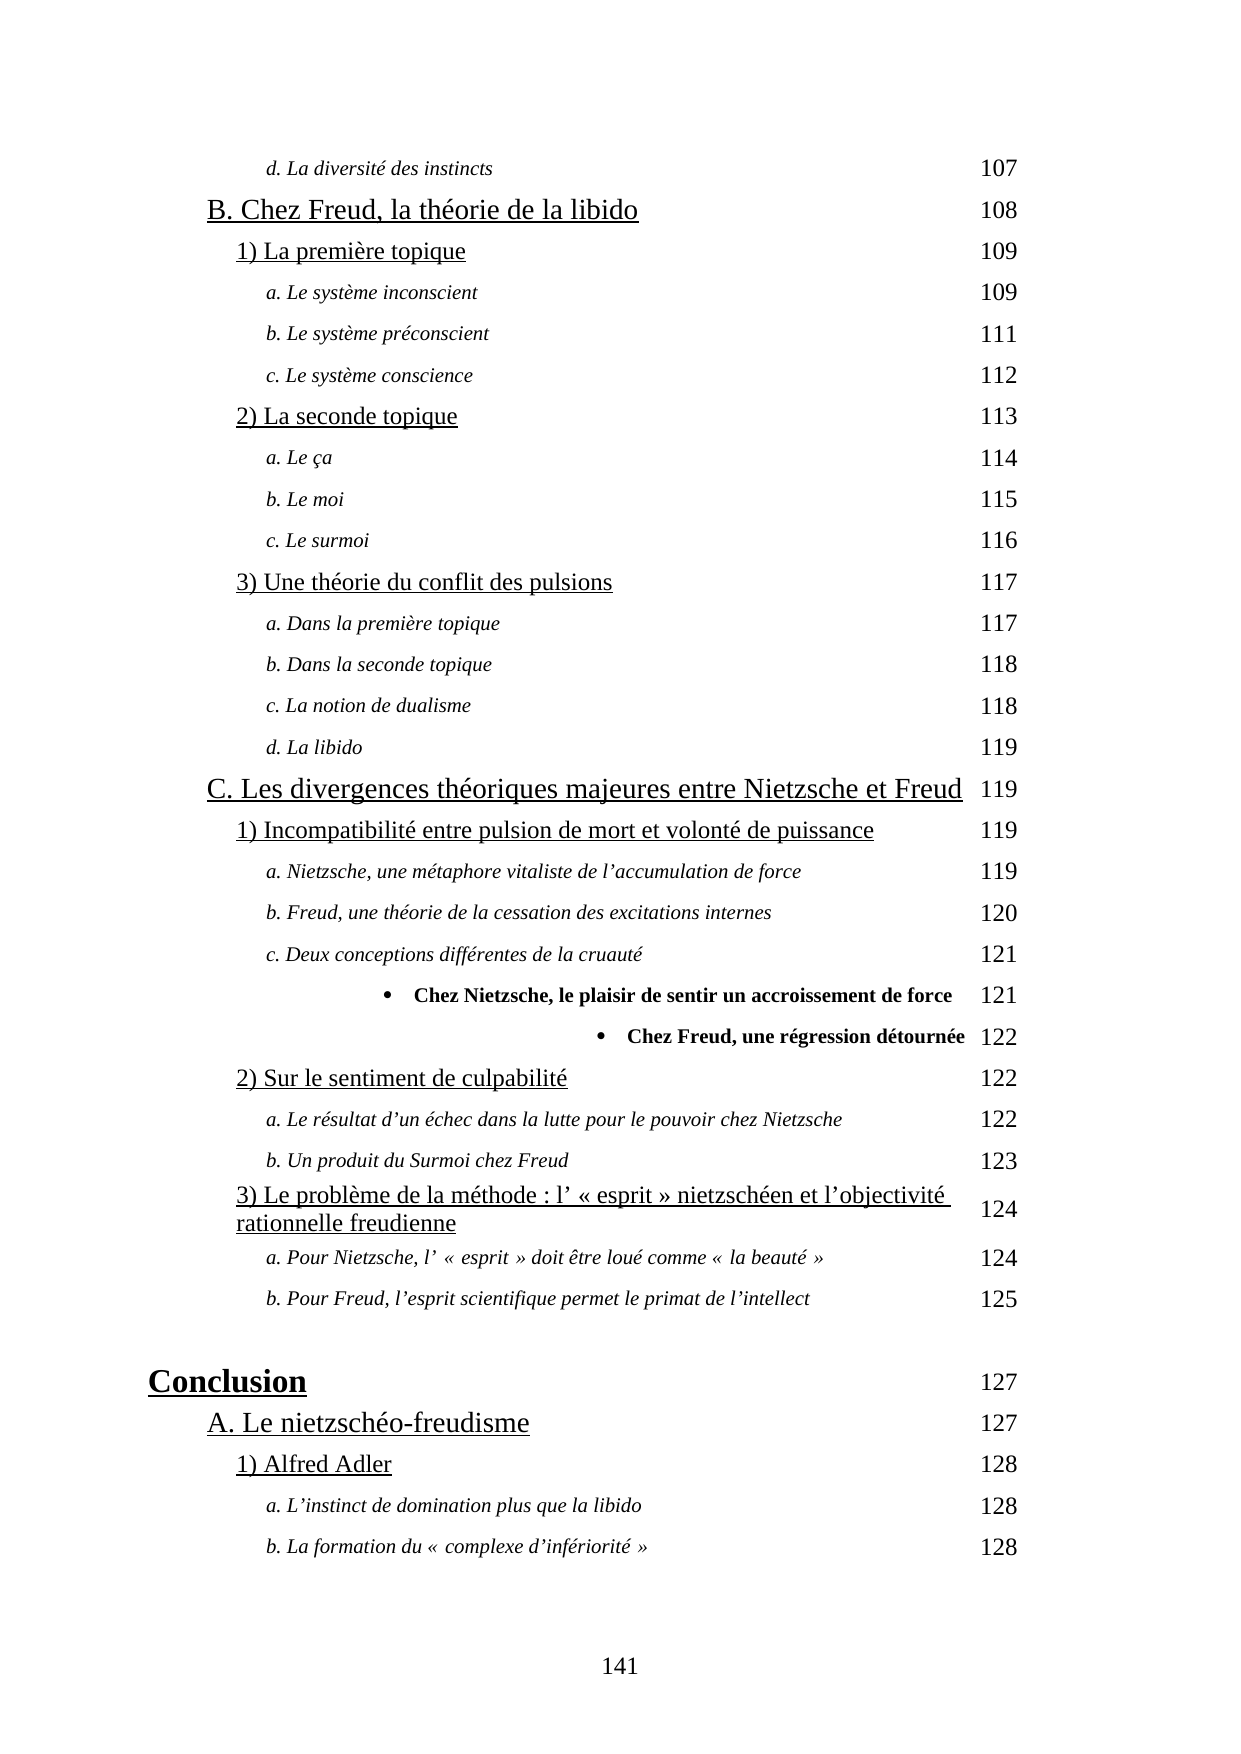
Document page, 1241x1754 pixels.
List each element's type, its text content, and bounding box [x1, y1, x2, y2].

table_cell 1) La première topique [140, 230, 973, 272]
table_cell 2) Sur le sentiment de culpabilité [140, 1058, 973, 1099]
table_cell 117 [973, 603, 1100, 644]
table_cell b. Freud, une théorie de la cessation des excitations internes [140, 892, 973, 933]
table_cell 107 [973, 148, 1100, 189]
table_cell 114 [973, 437, 1100, 478]
table_cell 119 [973, 727, 1100, 768]
table_cell Conclusion [140, 1361, 973, 1402]
table_cell a. Nietzsche, une métaphore vitaliste de l’accumulation de force [140, 851, 973, 892]
table_cell 127 [973, 1402, 1100, 1444]
table_cell 128 [973, 1444, 1100, 1485]
table_cell a. Le résultat d’un échec dans la lutte pour le pouvoir chez Nietzsche [140, 1099, 973, 1140]
table_cell d. La libido [140, 727, 973, 768]
table_cell 116 [973, 520, 1100, 561]
table_cell 109 [973, 230, 1100, 272]
table_cell a. L’instinct de domination plus que la libido [140, 1485, 973, 1526]
table_cell 119 [973, 851, 1100, 892]
table_cell 120 [973, 892, 1100, 933]
table_cell 108 [973, 189, 1100, 230]
table_cell 119 [973, 809, 1100, 851]
table_cell Chez Nietzsche, le plaisir de sentir un accroissement de force [140, 975, 973, 1016]
table_cell 124 [973, 1181, 1100, 1237]
table_cell 121 [973, 933, 1100, 975]
table_cell b. Un produit du Surmoi chez Freud [140, 1140, 973, 1181]
table_cell 118 [973, 685, 1100, 727]
table_cell 112 [973, 354, 1100, 396]
table_cell d. La diversité des instincts [140, 148, 973, 189]
table_cell 1) Incompatibilité entre pulsion de mort et volonté de puissance [140, 809, 973, 851]
table_cell a. Dans la première topique [140, 603, 973, 644]
table_cell 115 [973, 479, 1100, 520]
table_cell [140, 1320, 973, 1361]
table_cell 121 [973, 975, 1100, 1016]
table_cell c. Le système conscience [140, 354, 973, 396]
table_cell a. Le ça [140, 437, 973, 478]
table_cell 123 [973, 1140, 1100, 1181]
table_cell c. Deux conceptions différentes de la cruauté [140, 933, 973, 975]
table_cell b. Le système préconscient [140, 313, 973, 354]
table_cell B. Chez Freud, la théorie de la libido [140, 189, 973, 230]
table_cell 124 [973, 1237, 1100, 1278]
table_cell b. Dans la seconde topique [140, 644, 973, 685]
table_cell 111 [973, 313, 1100, 354]
table_cell 122 [973, 1058, 1100, 1099]
table_cell 117 [973, 561, 1100, 602]
table_cell b. La formation du « complexe d’infériorité » [140, 1526, 973, 1568]
table_cell 119 [973, 768, 1100, 809]
table_cell c. La notion de dualisme [140, 685, 973, 727]
table_cell 3) Une théorie du conflit des pulsions [140, 561, 973, 602]
table_cell 128 [973, 1485, 1100, 1526]
table_cell Chez Freud, une régression détournée [140, 1016, 973, 1057]
table_cell 118 [973, 644, 1100, 685]
table_cell 109 [973, 272, 1100, 313]
table_cell 2) La seconde topique [140, 396, 973, 437]
table_cell 128 [973, 1526, 1100, 1568]
table_cell 122 [973, 1016, 1100, 1057]
table_cell 122 [973, 1099, 1100, 1140]
table_cell c. Le surmoi [140, 520, 973, 561]
table_cell 3) Le problème de la méthode : l’ « esprit » nietzschéen et l’objectivité rationnelle freudienne [140, 1181, 973, 1237]
table_cell b. Le moi [140, 479, 973, 520]
table_cell 113 [973, 396, 1100, 437]
table_cell [973, 1320, 1100, 1361]
table_cell a. Le système inconscient [140, 272, 973, 313]
table_cell b. Pour Freud, l’esprit scientifique permet le primat de l’intellect [140, 1278, 973, 1319]
table_cell 125 [973, 1278, 1100, 1319]
table_cell a. Pour Nietzsche, l’ « esprit » doit être loué comme « la beauté » [140, 1237, 973, 1278]
table_cell 127 [973, 1361, 1100, 1402]
table_cell 1) Alfred Adler [140, 1444, 973, 1485]
table_cell A. Le nietzschéo-freudisme [140, 1402, 973, 1444]
table_cell C. Les divergences théoriques majeures entre Nietzsche et Freud [140, 768, 973, 809]
